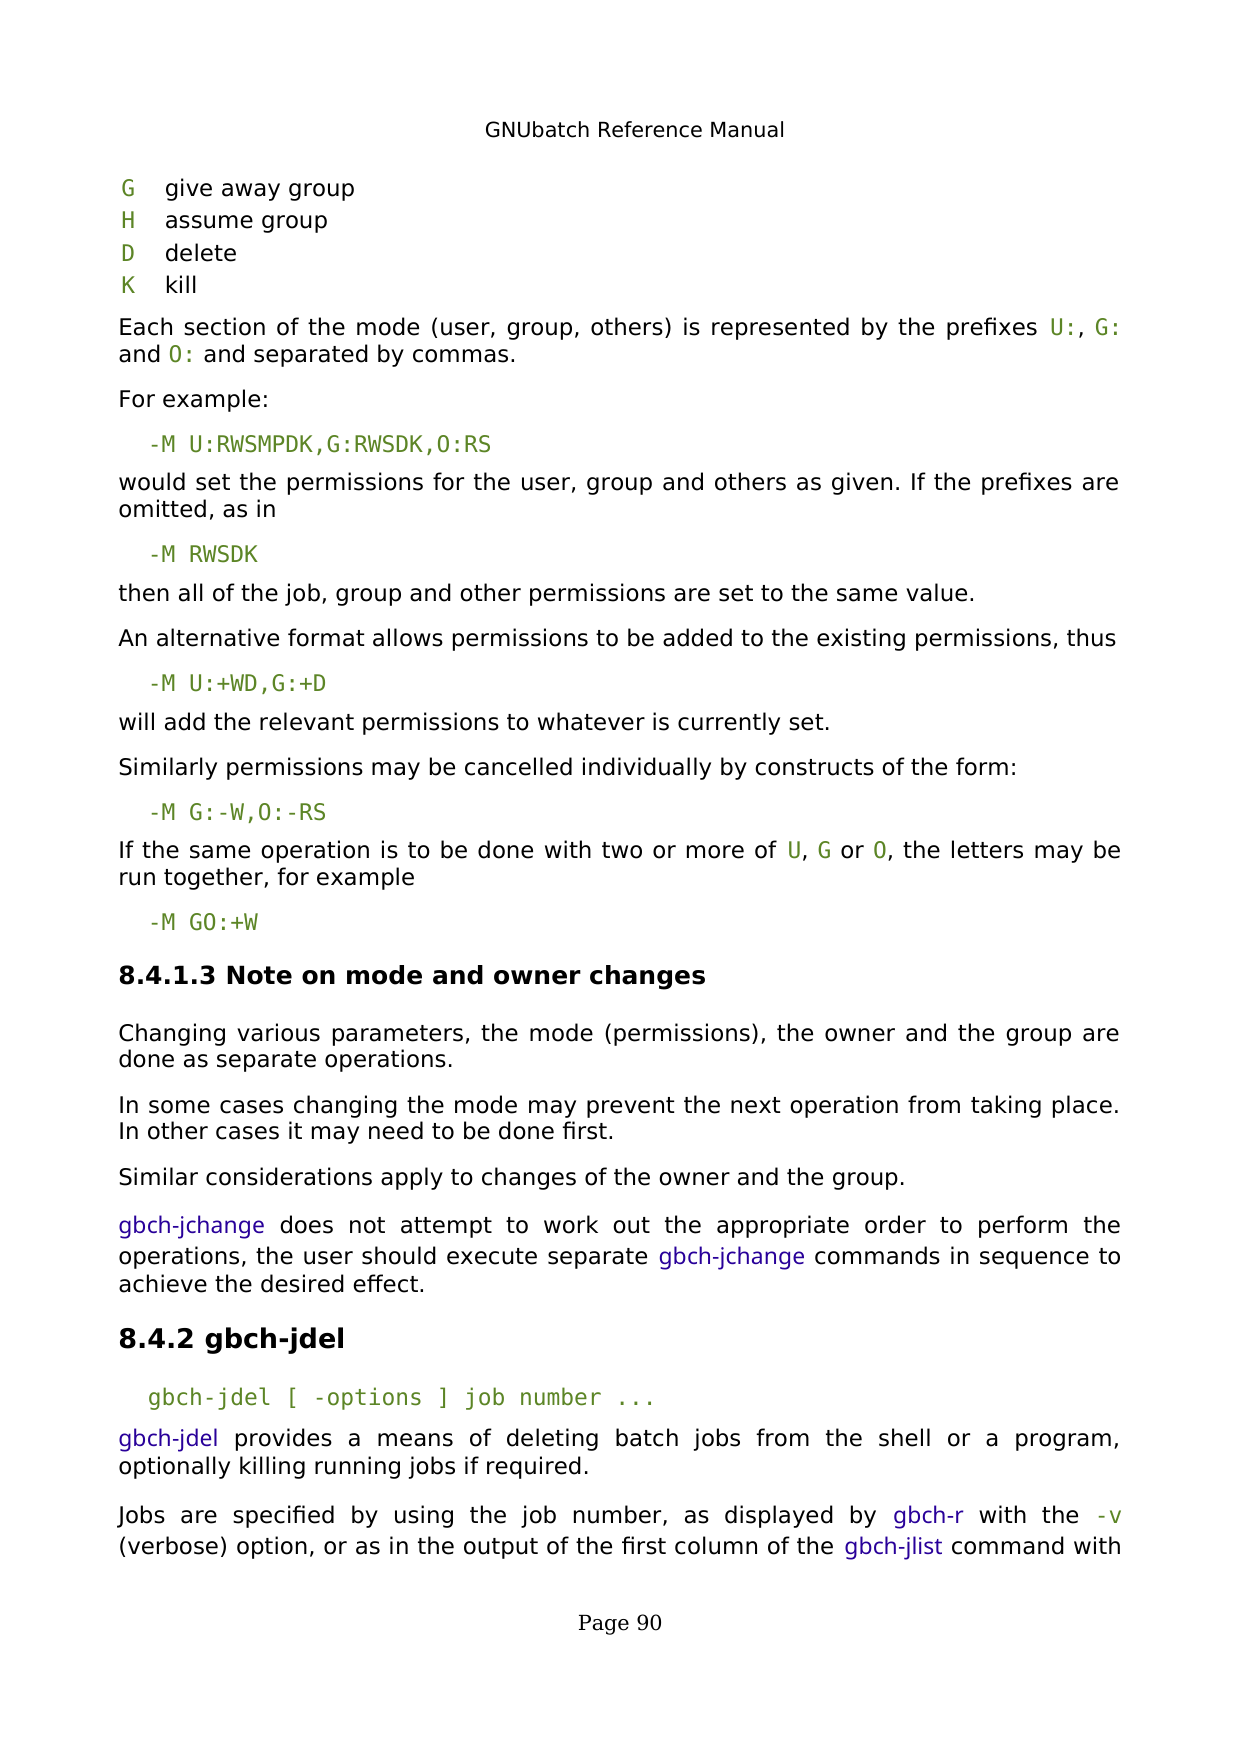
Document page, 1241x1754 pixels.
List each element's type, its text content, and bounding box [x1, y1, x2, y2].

text If the same operation is to be done with two or more of U, G or O, the letters may be run together, for example [118, 837, 1122, 891]
text Similar considerations apply to changes of the owner and the group. [118, 1164, 1122, 1190]
text would set the permissions for the user, group and others as given. If the prefixes are omitted, as in [118, 469, 1122, 523]
text An alternative format allows permissions to be added to the existing permissions, thus [118, 625, 1122, 652]
table_cell H [118, 205, 162, 237]
subtitle gbch-jdel [118, 1323, 1122, 1354]
text -M U:+WD,G:+D [148, 670, 1122, 697]
text -M G:-W,O:-RS [148, 799, 1122, 826]
text -M RWSDK [148, 541, 1122, 568]
table_cell K [118, 270, 162, 302]
text In some cases changing the mode may prevent the next operation from taking place. In other cases it may need to be done first. [118, 1092, 1122, 1145]
text Jobs are specified by using the job number, as displayed by gbch-r with the -v (verbose) option, or as in the output of the first column of the gbch-jlist command with [118, 1499, 1122, 1561]
text then all of the job, group and other permissions are set to the same value. [118, 580, 1122, 607]
table_cell give away group [162, 172, 391, 204]
table_cell G [118, 172, 162, 204]
table_cell delete [162, 237, 391, 270]
text Each section of the mode (user, group, others) is represented by the prefixes U:, G: and O: and separated by commas. [118, 314, 1122, 368]
text gbch-jchange does not attempt to work out the appropriate order to perform the operations, the user should execute separate gbch-jchange commands in sequence to achieve the desired effect. [118, 1209, 1122, 1298]
text -M GO:+W [148, 909, 1122, 936]
text Similarly permissions may be cancelled individually by constructs of the form: [118, 754, 1122, 781]
text Changing various parameters, the mode (permissions), the owner and the group are done as separate operations. [118, 1020, 1122, 1073]
text will add the relevant permissions to whatever is currently set. [118, 709, 1122, 736]
table_cell assume group [162, 205, 391, 237]
text For example: [118, 386, 1122, 413]
table_cell kill [162, 270, 391, 302]
subtitle Note on mode and owner changes [118, 961, 1122, 990]
text gbch-jdel provides a means of deleting batch jobs from the shell or a program, optionally killing running jobs if required. [118, 1422, 1122, 1480]
text -M U:RWSMPDK,G:RWSDK,O:RS [148, 431, 1122, 458]
table_cell D [118, 237, 162, 270]
text gbch-jdel [ -options ] job number ... [148, 1384, 1122, 1411]
